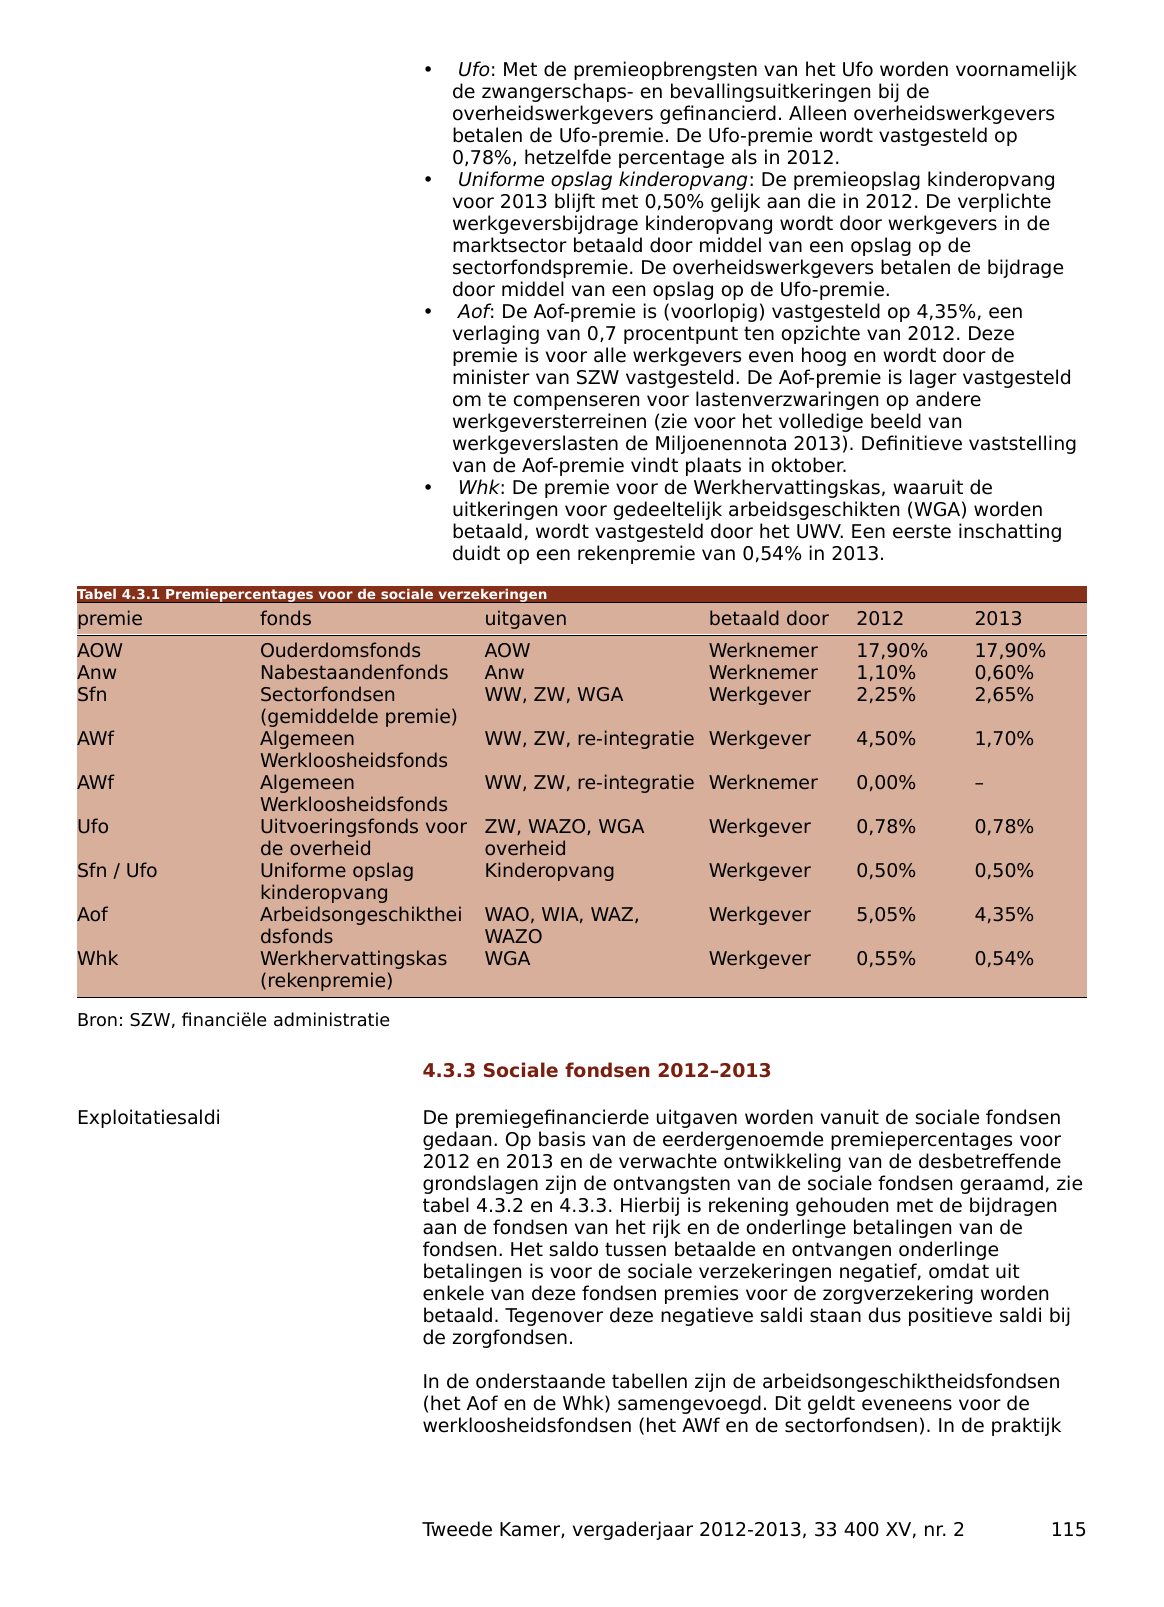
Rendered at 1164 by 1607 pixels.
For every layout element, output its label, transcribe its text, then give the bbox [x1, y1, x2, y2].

subtitle 4.3.3 Sociale fondsen 2012–2013 [422, 1060, 1087, 1082]
table_cell WW, ZW, WGA [478, 684, 703, 728]
table_cell Whk [77, 948, 254, 997]
table_cell 17,90% [969, 636, 1087, 662]
table_cell AWf [77, 728, 254, 772]
table_cell Werkgever [703, 684, 850, 728]
table_cell 4,35% [969, 904, 1087, 948]
text • Whk: De premie voor de Werkhervattingskas, waaruit de uitkeringen voor gedeeltelijk arbeidsgeschikten (WGA) worden betaald, wordt vastgesteld door het UWV. Een eerste inschatting duidt op een rekenpremie van 0,54% in 2013. [422, 477, 1087, 564]
table_cell Nabestaandenfonds [254, 662, 478, 684]
table_cell betaald door [703, 603, 850, 634]
table_cell Aof [77, 904, 254, 948]
table_cell 4,50% [850, 728, 968, 772]
table_cell 5,05% [850, 904, 968, 948]
text • Ufo: Met de premieopbrengsten van het Ufo worden voornamelijk de zwangerschaps- en bevallingsuitkeringen bij de overheidswerkgevers gefinancierd. Alleen overheidswerkgevers betalen de Ufo-premie. De Ufo-premie wordt vastgesteld op 0,78%, hetzelfde percentage als in 2012. [422, 59, 1087, 169]
table_cell WW, ZW, re-integratie [478, 772, 703, 816]
table_cell – [969, 772, 1087, 816]
table_cell 17,90% [850, 636, 968, 662]
table_cell Arbeidsongeschiktheidsfonds [254, 904, 478, 948]
table_cell Anw [77, 662, 254, 684]
table_cell 0,50% [850, 860, 968, 904]
table_cell Werkgever [703, 904, 850, 948]
table_cell Ufo [77, 816, 254, 860]
table_cell Sectorfondsen (gemiddelde premie) [254, 684, 478, 728]
table_cell Ouderdomsfonds [254, 636, 478, 662]
table_cell 0,78% [850, 816, 968, 860]
table_cell 0,54% [969, 948, 1087, 997]
table_cell WGA [478, 948, 703, 997]
table_cell WW, ZW, re-integratie [478, 728, 703, 772]
table_cell Uniforme opslag kinderopvang [254, 860, 478, 904]
table_cell Bron: SZW, financiële administratie [77, 998, 1087, 1030]
table_cell Anw [478, 662, 703, 684]
table_cell Werkgever [703, 816, 850, 860]
table_cell Uitvoeringsfonds voor de overheid [254, 816, 478, 860]
table_cell AOW [478, 636, 703, 662]
table_cell premie [77, 603, 254, 634]
table_cell Werkgever [703, 948, 850, 997]
text Exploitatiesaldi [77, 1107, 399, 1129]
table_cell uitgaven [478, 603, 703, 634]
table_cell Kinderopvang [478, 860, 703, 904]
table_cell fonds [254, 603, 478, 634]
table_cell 2013 [969, 603, 1087, 634]
table_cell AWf [77, 772, 254, 816]
table_cell Algemeen Werkloosheidsfonds [254, 772, 478, 816]
table_header Tabel 4.3.1 Premiepercentages voor de sociale verzekeringen [77, 586, 1087, 602]
table_cell 0,60% [969, 662, 1087, 684]
table_cell Werknemer [703, 772, 850, 816]
text • Uniforme opslag kinderopvang: De premieopslag kinderopvang voor 2013 blijft met 0,50% gelijk aan die in 2012. De verplichte werkgeversbijdrage kinderopvang wordt door werkgevers in de marktsector betaald door middel van een opslag op de sectorfondspremie. De overheidswerkgevers betalen de bijdrage door middel van een opslag op de Ufo-premie. [422, 169, 1087, 301]
table_cell Sfn [77, 684, 254, 728]
table_cell 0,78% [969, 816, 1087, 860]
table_cell WAO, WIA, WAZ, WAZO [478, 904, 703, 948]
table_cell AOW [77, 636, 254, 662]
table_cell 0,00% [850, 772, 968, 816]
table_cell 0,50% [969, 860, 1087, 904]
text • Aof: De Aof-premie is (voorlopig) vastgesteld op 4,35%, een verlaging van 0,7 procentpunt ten opzichte van 2012. Deze premie is voor alle werkgevers even hoog en wordt door de minister van SZW vastgesteld. De Aof-premie is lager vastgesteld om te compenseren voor lastenverzwaringen op andere werkgeversterreinen (zie voor het volledige beeld van werkgeverslasten de Miljoenennota 2013). Definitieve vaststelling van de Aof-premie vindt plaats in oktober. [422, 301, 1087, 477]
table_cell ZW, WAZO, WGA overheid [478, 816, 703, 860]
text De premiegefinancierde uitgaven worden vanuit de sociale fondsen gedaan. Op basis van de eerdergenoemde premiepercentages voor 2012 en 2013 en de verwachte ontwikkeling van de desbetreffende grondslagen zijn de ontvangsten van de sociale fondsen geraamd, zie tabel 4.3.2 en 4.3.3. Hierbij is rekening gehouden met de bijdragen aan de fondsen van het rijk en de onderlinge betalingen van de fondsen. Het saldo tussen betaalde en ontvangen onderlinge betalingen is voor de sociale verzekeringen negatief, omdat uit enkele van deze fondsen premies voor de zorgverzekering worden betaald. Tegenover deze negatieve saldi staan dus positieve saldi bij de zorgfondsen. [422, 1107, 1087, 1349]
table_cell 0,55% [850, 948, 968, 997]
table_cell Werkgever [703, 728, 850, 772]
table_cell 2,65% [969, 684, 1087, 728]
text In de onderstaande tabellen zijn de arbeidsongeschiktheidsfondsen (het Aof en de Whk) samengevoegd. Dit geldt eveneens voor de werkloosheidsfondsen (het AWf en de sectorfondsen). In de praktijk [422, 1371, 1087, 1437]
table_cell 1,70% [969, 728, 1087, 772]
table_cell Werknemer [703, 636, 850, 662]
table_cell 2012 [850, 603, 968, 634]
table_cell Algemeen Werkloosheidsfonds [254, 728, 478, 772]
table_cell Werkhervattingskas (rekenpremie) [254, 948, 478, 997]
table_cell 2,25% [850, 684, 968, 728]
table_cell Sfn / Ufo [77, 860, 254, 904]
table_cell 1,10% [850, 662, 968, 684]
table_cell Werkgever [703, 860, 850, 904]
table_cell Werknemer [703, 662, 850, 684]
